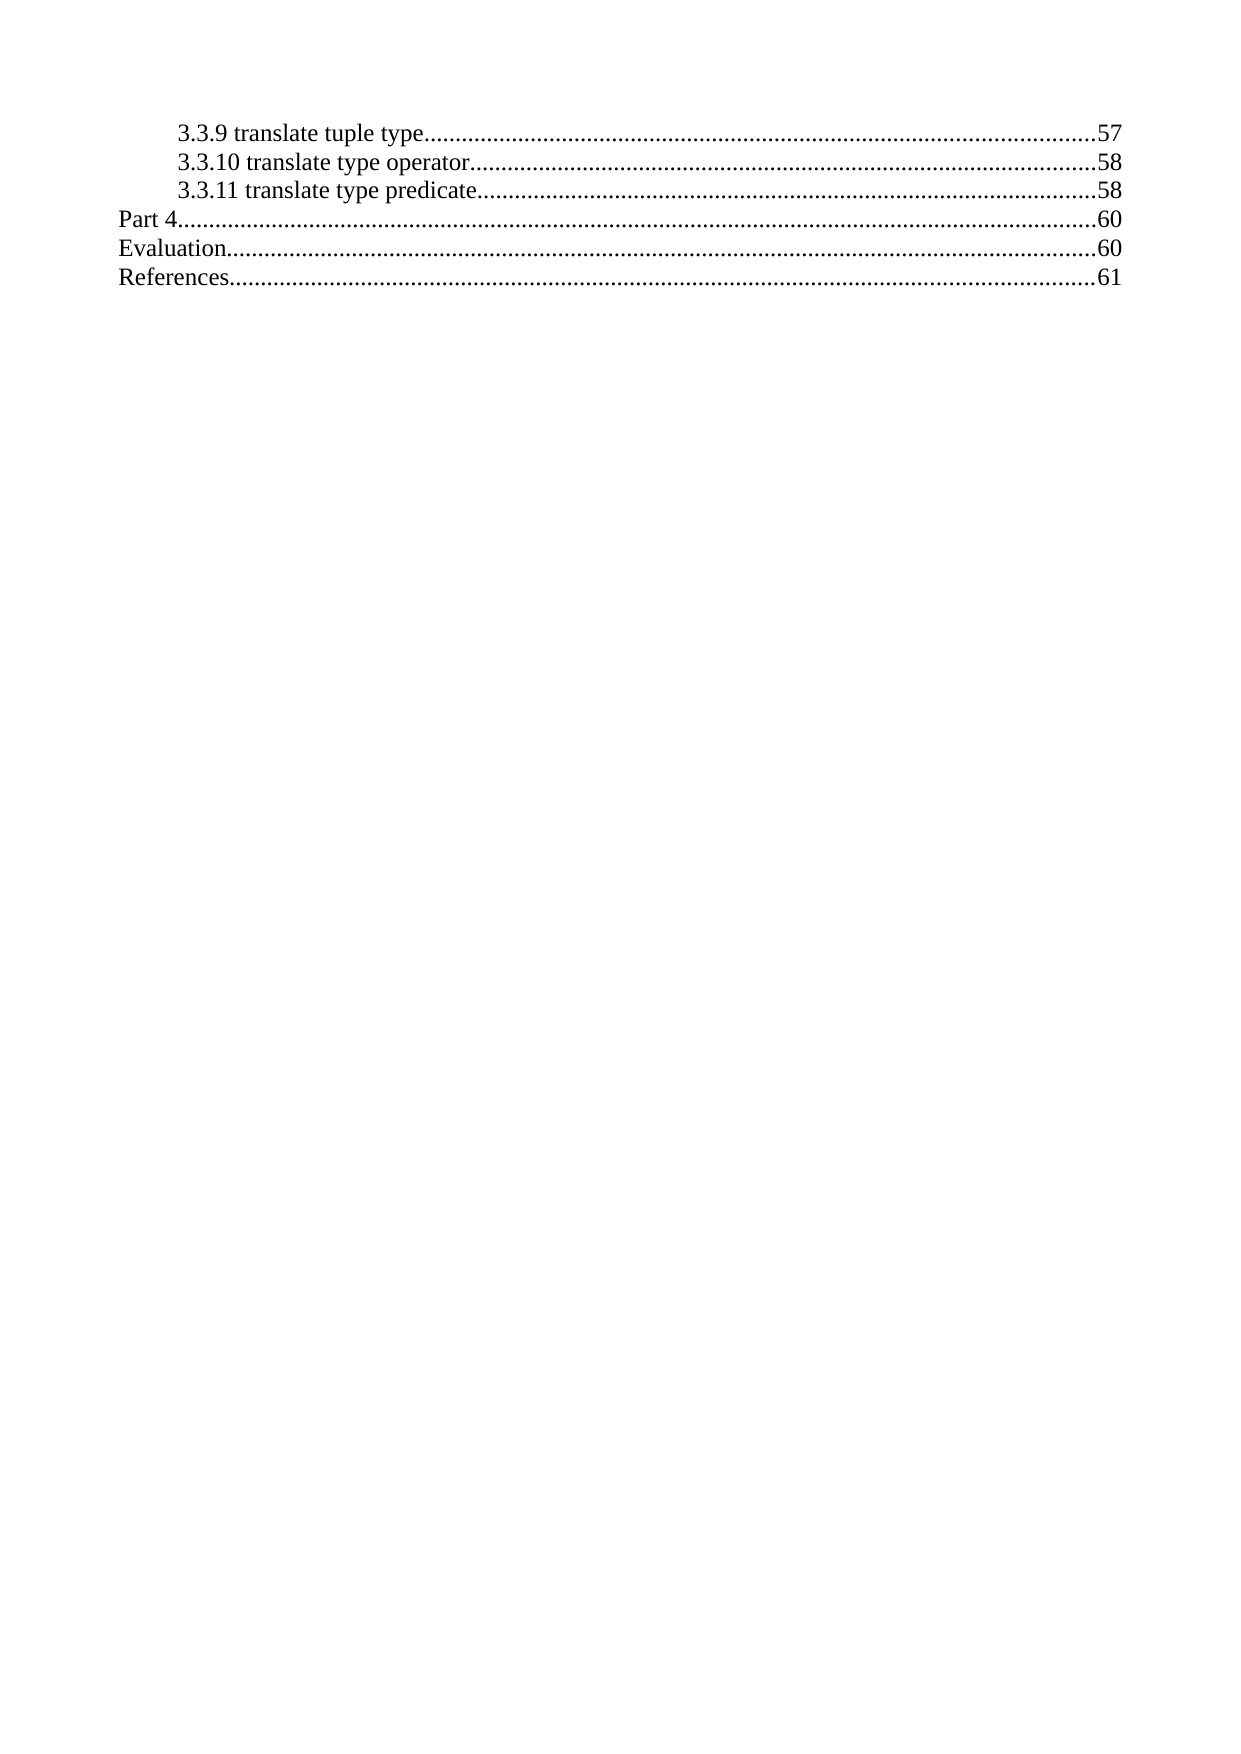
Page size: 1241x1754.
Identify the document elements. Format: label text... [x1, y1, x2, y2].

text 3.3.10 translate type operator 58 [177, 147, 1122, 176]
text 3.3.9 translate tuple type 57 [177, 118, 1122, 147]
text Part 4 60 [118, 204, 1122, 233]
text 3.3.11 translate type predicate 58 [177, 176, 1122, 204]
text References 61 [118, 262, 1122, 291]
text Evaluation 60 [118, 233, 1122, 262]
